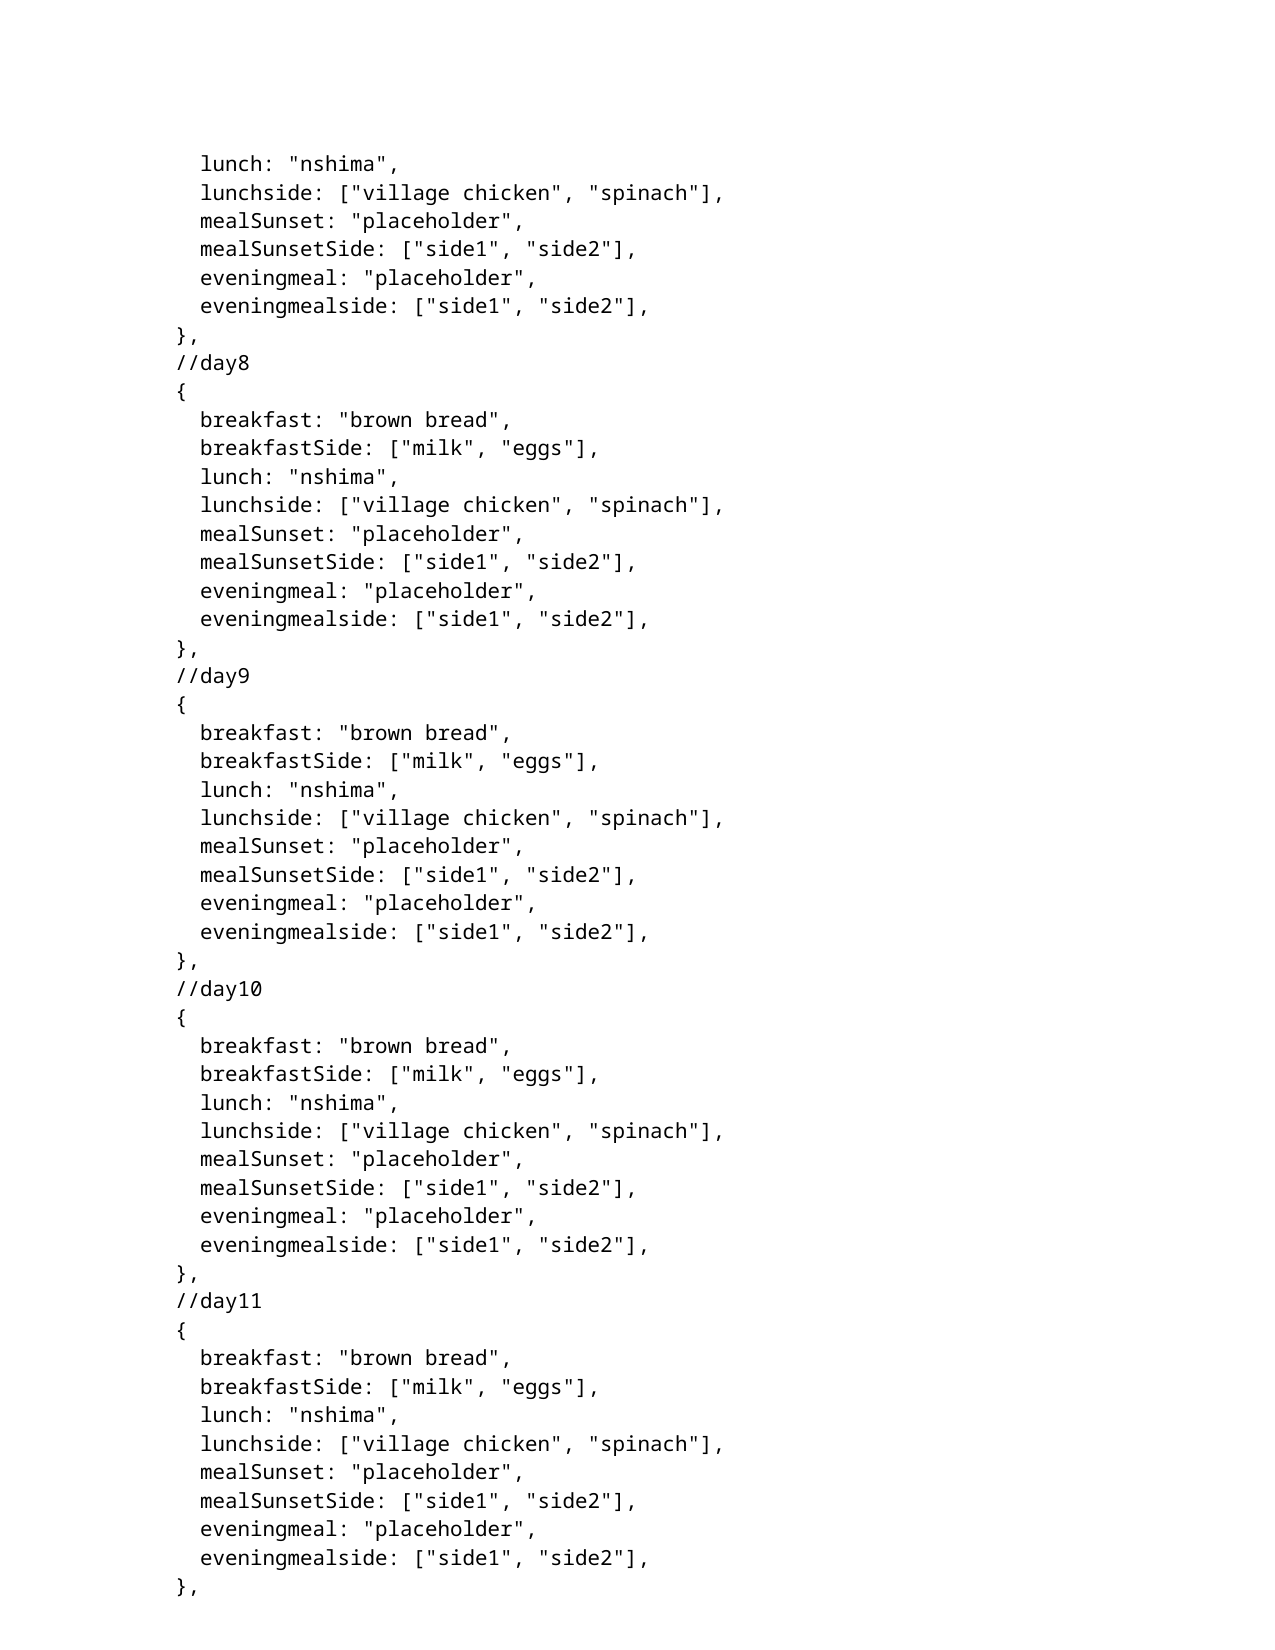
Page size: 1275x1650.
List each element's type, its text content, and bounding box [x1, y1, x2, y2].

text eveningmeal: "placeholder", [150, 1514, 1125, 1543]
text //day9 [150, 661, 1125, 689]
text mealSunset: "placeholder", [150, 1457, 1125, 1486]
text eveningmealside: ["side1", "side2"], [150, 1230, 1125, 1258]
text lunch: "nshima", [150, 1400, 1125, 1429]
text }, [150, 945, 1125, 974]
text eveningmealside: ["side1", "side2"], [150, 291, 1125, 320]
text mealSunset: "placeholder", [150, 519, 1125, 547]
text //day10 [150, 974, 1125, 1002]
text mealSunset: "placeholder", [150, 832, 1125, 860]
text }, [150, 1258, 1125, 1287]
text breakfast: "brown bread", [150, 718, 1125, 746]
text }, [150, 320, 1125, 348]
text { [150, 1315, 1125, 1343]
text mealSunsetSide: ["side1", "side2"], [150, 1173, 1125, 1201]
text { [150, 1002, 1125, 1031]
text eveningmeal: "placeholder", [150, 576, 1125, 604]
text //day11 [150, 1287, 1125, 1315]
text breakfastSide: ["milk", "eggs"], [150, 1372, 1125, 1400]
text eveningmeal: "placeholder", [150, 888, 1125, 917]
text mealSunsetSide: ["side1", "side2"], [150, 860, 1125, 888]
text mealSunsetSide: ["side1", "side2"], [150, 234, 1125, 263]
text breakfastSide: ["milk", "eggs"], [150, 433, 1125, 462]
text { [150, 377, 1125, 405]
text lunchside: ["village chicken", "spinach"], [150, 1429, 1125, 1457]
text }, [150, 633, 1125, 661]
text eveningmeal: "placeholder", [150, 263, 1125, 291]
text eveningmealside: ["side1", "side2"], [150, 1543, 1125, 1571]
text breakfastSide: ["milk", "eggs"], [150, 1059, 1125, 1088]
text lunchside: ["village chicken", "spinach"], [150, 803, 1125, 832]
text breakfast: "brown bread", [150, 1343, 1125, 1372]
text lunch: "nshima", [150, 149, 1125, 178]
text lunchside: ["village chicken", "spinach"], [150, 490, 1125, 519]
text mealSunset: "placeholder", [150, 206, 1125, 234]
text lunch: "nshima", [150, 775, 1125, 803]
text lunchside: ["village chicken", "spinach"], [150, 178, 1125, 206]
text mealSunsetSide: ["side1", "side2"], [150, 547, 1125, 576]
text breakfastSide: ["milk", "eggs"], [150, 746, 1125, 775]
text eveningmeal: "placeholder", [150, 1201, 1125, 1230]
text mealSunsetSide: ["side1", "side2"], [150, 1486, 1125, 1514]
text lunchside: ["village chicken", "spinach"], [150, 1116, 1125, 1144]
text breakfast: "brown bread", [150, 405, 1125, 433]
text lunch: "nshima", [150, 1088, 1125, 1116]
text { [150, 689, 1125, 718]
text eveningmealside: ["side1", "side2"], [150, 917, 1125, 945]
text }, [150, 1571, 1125, 1599]
text breakfast: "brown bread", [150, 1031, 1125, 1059]
text mealSunset: "placeholder", [150, 1144, 1125, 1173]
text lunch: "nshima", [150, 462, 1125, 490]
text //day8 [150, 348, 1125, 377]
text eveningmealside: ["side1", "side2"], [150, 604, 1125, 633]
